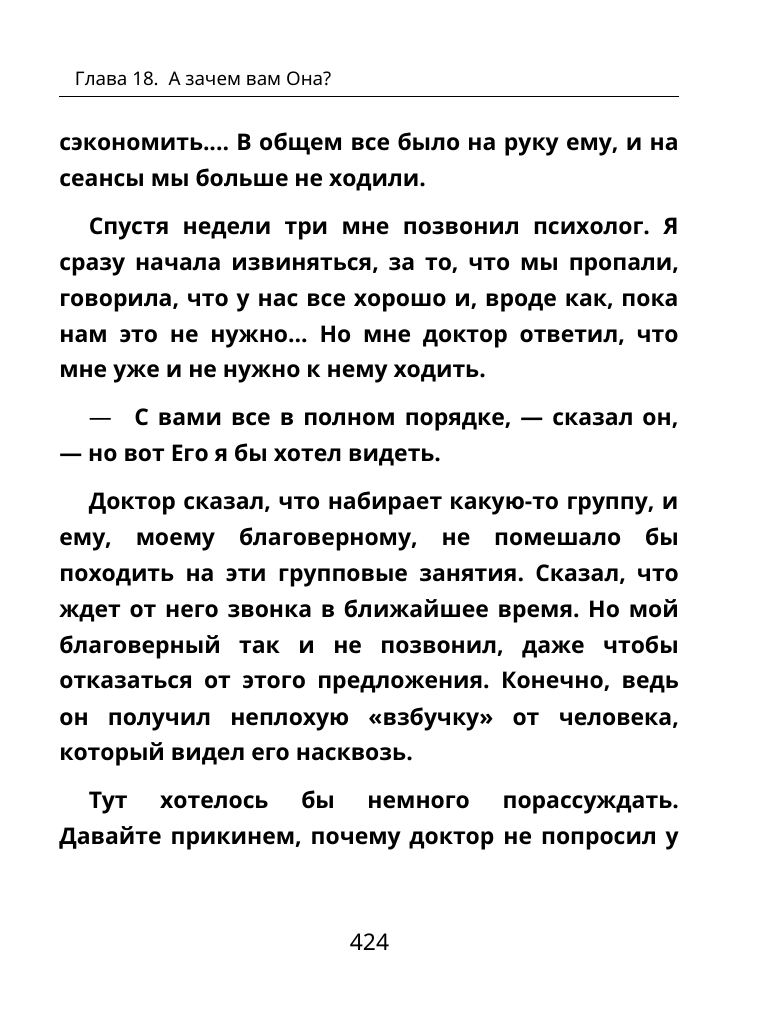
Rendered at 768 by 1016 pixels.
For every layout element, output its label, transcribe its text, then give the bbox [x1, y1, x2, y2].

text Доктор сказал, что набирает какую-то группу, и ему, моему благоверному, не помешало бы походить на эти групповые занятия. Сказал, что ждет от него звонка в ближайшее время. Но мой благоверный так и не позвонил, даже чтобы отказаться от этого предложения. Конечно, ведь он получил неплохую «взбучку» от человека, который видел его насквозь. [59, 485, 679, 768]
text сэкономить.... В общем все было на руку ему, и на сеансы мы больше не ходили. [59, 126, 679, 193]
text Тут хотелось бы немного порассуждать. Давайте прикинем, почему доктор не попросил у [59, 784, 679, 851]
list С вами все в полном порядке, — сказал он, — но вот Его я бы хотел видеть. [59, 401, 679, 468]
text Спустя недели три мне позвонил психолог. Я сразу начала извиняться, за то, что мы пропали, говорила, что у нас все хорошо и, вроде как, пока нам это не нужно... Но мне доктор ответил, что мне уже и не нужно к нему ходить. [59, 210, 679, 385]
